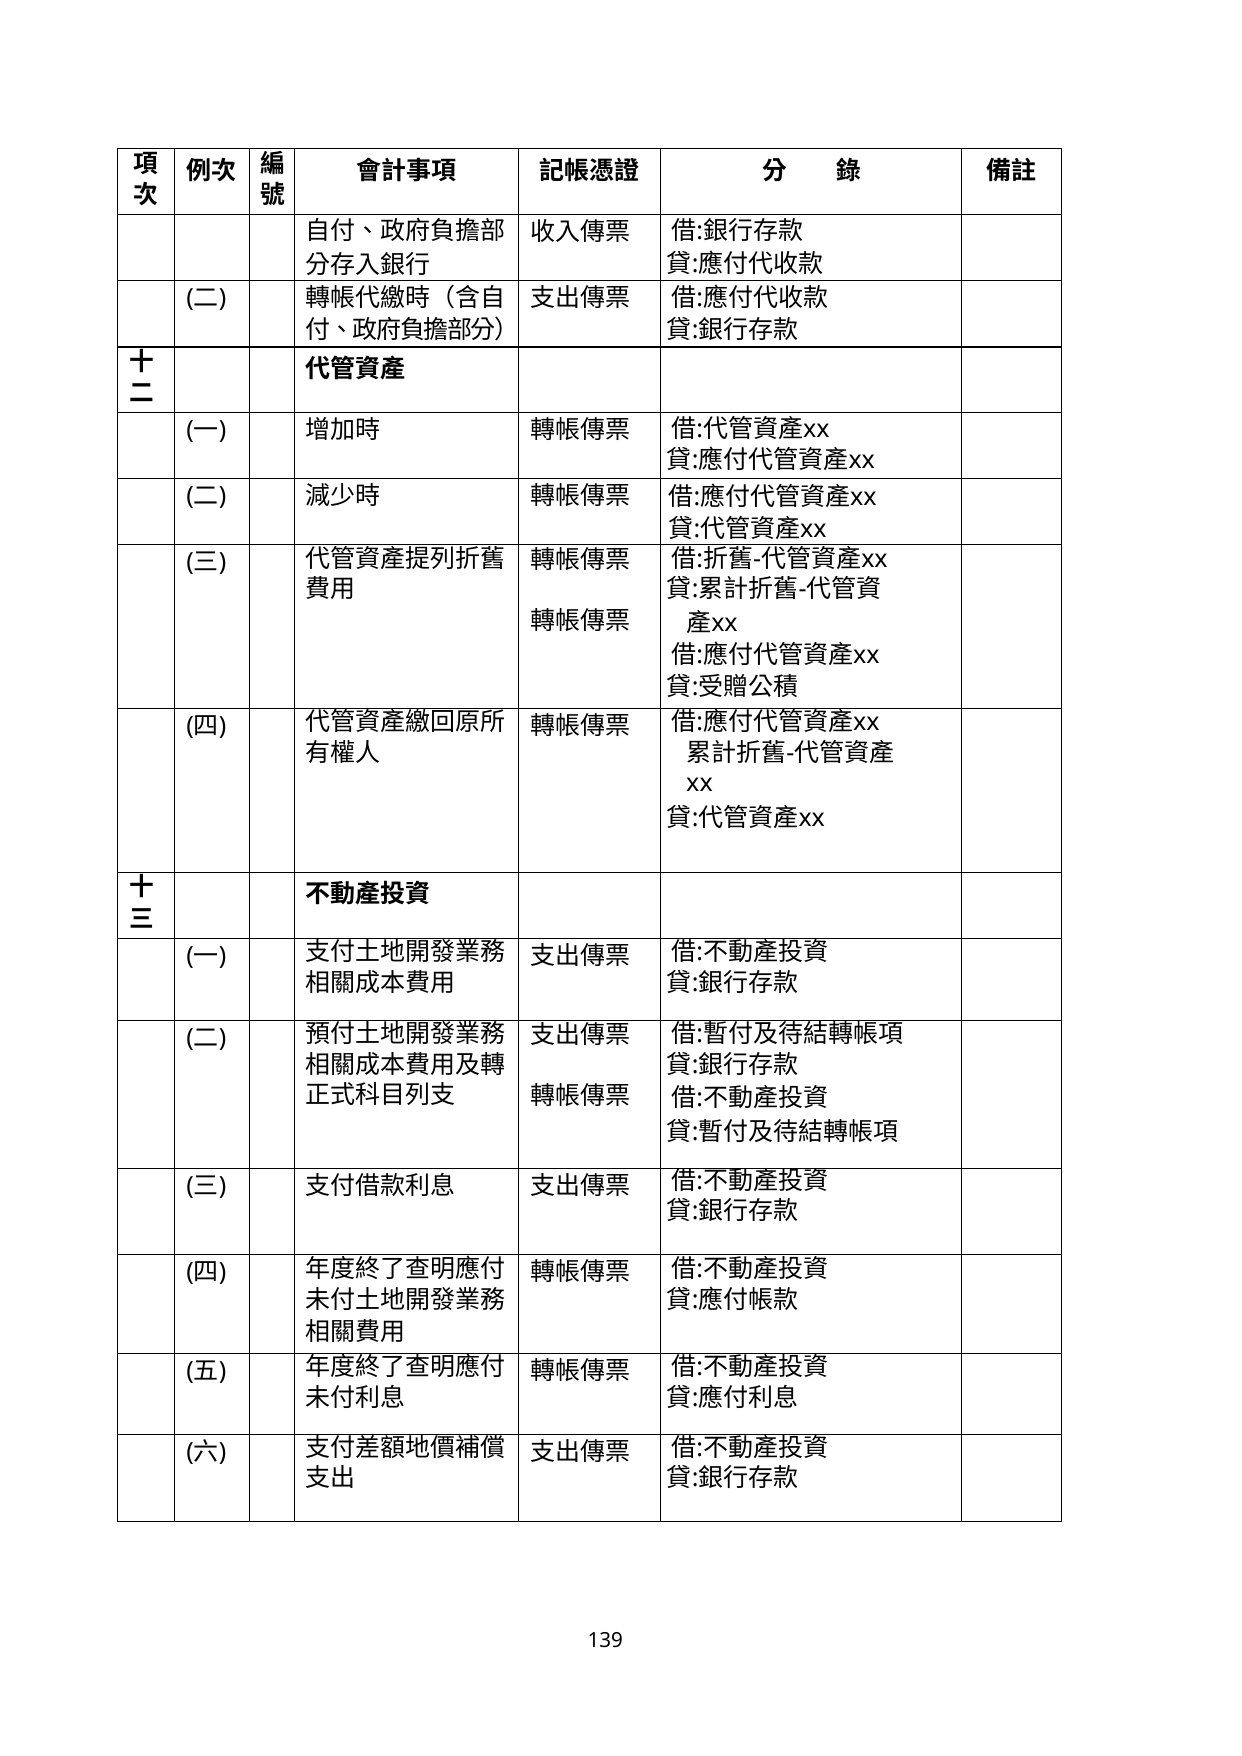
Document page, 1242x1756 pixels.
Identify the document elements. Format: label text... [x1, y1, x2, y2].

table_cell 貸:代管資產xx [661, 801, 961, 872]
table_cell 相關費用 [295, 1316, 518, 1353]
table_cell 借:代管資產xx 貸:應付代管資產xx [661, 413, 961, 478]
table_cell 代管資產提列折舊 [295, 545, 518, 575]
table_cell 十 二 [118, 348, 174, 412]
table_cell 支付差額地價補償 [295, 1435, 518, 1464]
table_header 分 [661, 149, 812, 214]
table_cell [661, 348, 961, 412]
table_cell [250, 413, 294, 478]
table_cell 有權人 [295, 739, 518, 872]
table_cell 付、政府負擔部分） [295, 315, 518, 346]
table_cell (三) [175, 1169, 249, 1254]
table_cell [962, 1021, 1061, 1168]
table_cell 費用 [295, 575, 518, 708]
table_cell 借:應付代管資產xx 貸:代管資產xx [661, 479, 961, 544]
table_cell [250, 1354, 294, 1433]
table_cell 代管資產繳回原所 [295, 709, 518, 738]
table_cell 貸:銀行存款 [661, 968, 961, 1020]
table_cell 累計折舊-代管資產 [661, 739, 961, 769]
table_cell (四) [175, 1255, 249, 1353]
table_cell 收入傳票 [519, 215, 660, 280]
table_cell [519, 575, 660, 606]
table_cell (三) [175, 545, 249, 708]
table_header 例次 [175, 149, 249, 214]
table_cell 自付、政府負擔部 [295, 215, 518, 248]
table_cell [118, 1021, 174, 1168]
table_cell [962, 1255, 1061, 1353]
table_cell [661, 873, 961, 938]
table_cell 支出 [295, 1464, 518, 1521]
table_cell 轉帳傳票 [519, 1080, 660, 1168]
table_cell 代管資產 [295, 348, 518, 412]
table_cell 支出傳票 [519, 1021, 660, 1051]
table_cell 分存入銀行 [295, 249, 518, 280]
table_cell [962, 1435, 1061, 1521]
table_cell 年度終了查明應付 [295, 1354, 518, 1383]
table_cell [250, 215, 294, 280]
table_cell 貸:銀行存款 [661, 1051, 961, 1080]
table_cell 借:折舊-代管資產xx [661, 545, 961, 575]
table_cell 貸:銀行存款 [661, 315, 961, 346]
table_cell 借:應付代收款 [661, 281, 961, 315]
table_cell [250, 479, 294, 544]
table_cell (六) [175, 1435, 249, 1521]
table_cell 轉帳傳票 [519, 1255, 660, 1353]
table_cell [250, 873, 294, 938]
table_cell [118, 1354, 174, 1433]
table_cell [962, 709, 1061, 872]
table_cell 支付借款利息 [295, 1169, 518, 1254]
table_cell 支出傳票 [519, 1169, 660, 1254]
table_cell 未付利息 [295, 1384, 518, 1433]
table_cell 轉帳傳票 [519, 1354, 660, 1433]
table_cell [250, 1021, 294, 1168]
table_cell (一) [175, 413, 249, 478]
table_cell 轉帳代繳時（含自 [295, 281, 518, 315]
table_cell (五) [175, 1354, 249, 1433]
table_cell [962, 281, 1061, 346]
table_cell [118, 709, 174, 872]
table_cell [118, 545, 174, 708]
table_cell 借:不動產投資 [661, 1354, 961, 1383]
table_cell [962, 479, 1061, 544]
table_cell [962, 873, 1061, 938]
table_cell (二) [175, 479, 249, 544]
table_cell [962, 215, 1061, 280]
table_cell 貸:應付帳款 [661, 1285, 961, 1353]
table_cell 借:應付代管資產xx [661, 640, 961, 672]
table_cell 轉帳傳票 [519, 479, 660, 544]
table_cell 貸:應付代收款 [661, 249, 961, 280]
table_cell [519, 348, 660, 412]
table_cell 轉帳傳票 [519, 545, 660, 575]
table_cell [118, 1435, 174, 1521]
table_cell [250, 1435, 294, 1521]
table_cell 不動產投資 [295, 873, 518, 938]
table_cell [519, 1051, 660, 1080]
table_cell 支出傳票 [519, 1435, 660, 1521]
table_cell 年度終了查明應付 [295, 1255, 518, 1285]
table_cell 產xx [661, 606, 961, 640]
table_cell 轉帳傳票 [519, 606, 660, 708]
table_cell 轉帳傳票 [519, 709, 660, 872]
table_cell 借:應付代管資產xx [661, 709, 961, 738]
table_cell 貸:暫付及待結轉帳項 [661, 1116, 961, 1168]
table_cell 支出傳票 [519, 939, 660, 1020]
table_cell 減少時 [295, 479, 518, 544]
table_cell [118, 479, 174, 544]
table_cell 正式科目列支 [295, 1080, 518, 1168]
table_cell [118, 281, 174, 346]
table_cell [118, 413, 174, 478]
table_cell 借:不動產投資 [661, 1255, 961, 1285]
table_cell (一) [175, 939, 249, 1020]
table_cell [250, 939, 294, 1020]
table_cell [118, 939, 174, 1020]
table_cell (二) [175, 1021, 249, 1168]
table_cell 借:不動產投資 [661, 1435, 961, 1464]
table_cell [118, 1169, 174, 1254]
table_cell [175, 348, 249, 412]
table_cell 借:不動產投資 [661, 1080, 961, 1116]
table_cell 支付土地開發業務 [295, 939, 518, 968]
table_cell 貸:受贈公積 [661, 672, 961, 708]
table_cell 貸:累計折舊-代管資 [661, 575, 961, 606]
table_cell 預付土地開發業務 [295, 1021, 518, 1051]
table_header 備註 [962, 149, 1061, 214]
table_cell [118, 215, 174, 280]
table_cell [175, 873, 249, 938]
table_cell [962, 545, 1061, 708]
table_cell [519, 873, 660, 938]
table_cell [250, 348, 294, 412]
table_header 記帳憑證 [519, 149, 660, 214]
table_cell 十 三 [118, 873, 174, 938]
table_cell 貸:應付利息 [661, 1384, 961, 1433]
table_cell [118, 1255, 174, 1353]
table_cell [962, 1354, 1061, 1433]
table_cell 相關成本費用及轉 [295, 1051, 518, 1080]
table_cell [962, 348, 1061, 412]
table_cell 相關成本費用 [295, 968, 518, 1020]
table_cell [962, 1169, 1061, 1254]
table_cell 借:不動產投資 [661, 939, 961, 968]
table_cell 借:銀行存款 [661, 215, 961, 248]
table_cell [250, 1255, 294, 1353]
table_cell 貸:銀行存款 [661, 1464, 961, 1521]
table_cell [250, 1169, 294, 1254]
table_cell (二) [175, 281, 249, 346]
table_cell [962, 413, 1061, 478]
table_cell [250, 281, 294, 346]
table_header 會計事項 [295, 149, 518, 214]
table_cell 支出傳票 [519, 281, 660, 346]
table_cell (四) [175, 709, 249, 872]
table_cell 借:不動產投資 貸:銀行存款 [661, 1169, 961, 1254]
table_cell xx [661, 769, 961, 801]
table_cell 轉帳傳票 [519, 413, 660, 478]
table_cell [175, 215, 249, 280]
table_header 編 號 [250, 149, 294, 214]
table_cell 借:暫付及待結轉帳項 [661, 1021, 961, 1051]
table_header 項 次 [118, 149, 174, 214]
table_header 錄 [812, 149, 961, 214]
table_cell [962, 939, 1061, 1020]
table_cell 未付土地開發業務 [295, 1285, 518, 1316]
table_cell [250, 709, 294, 872]
table_cell 增加時 [295, 413, 518, 478]
table_cell [250, 545, 294, 708]
